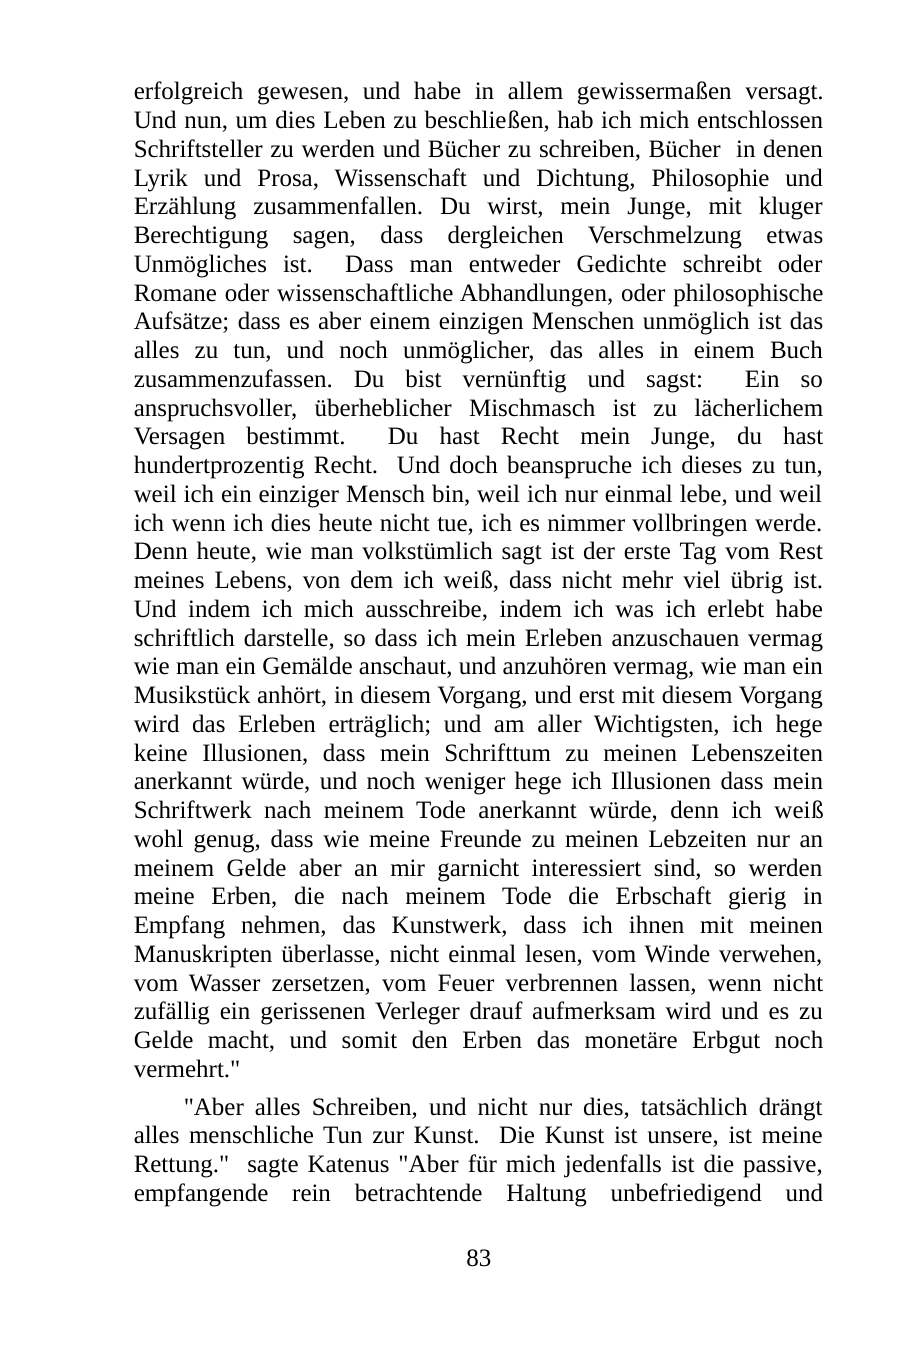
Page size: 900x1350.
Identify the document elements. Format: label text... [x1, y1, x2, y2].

text "Aber alles Schreiben, und nicht nur dies, tatsächlich drängt alles menschliche Tun zur Kunst. Die Kunst ist unsere, ist meine Rettung." sagte Katenus "Aber für mich jedenfalls ist die passive, empfangende rein betrachtende Haltung unbefriedigend und [133, 1092, 823, 1207]
text erfolgreich gewesen, und habe in allem gewissermaßen versagt. Und nun, um dies Leben zu beschließen, hab ich mich entschlossen Schriftsteller zu werden und Bücher zu schreiben, Bücher in denen Lyrik und Prosa, Wissenschaft und Dichtung, Philosophie und Erzählung zusammenfallen. Du wirst, mein Junge, mit kluger Berechtigung sagen, dass dergleichen Verschmelzung etwas Unmögliches ist. Dass man entweder Gedichte schreibt oder Romane oder wissenschaftliche Abhandlungen, oder philosophische Aufsätze; dass es aber einem einzigen Menschen unmöglich ist das alles zu tun, und noch unmöglicher, das alles in einem Buch zusammenzufassen. Du bist vernünftig und sagst: Ein so anspruchsvoller, überheblicher Mischmasch ist zu lächerlichem Versagen bestimmt. Du hast Recht mein Junge, du hast hundertprozentig Recht. Und doch beanspruche ich dieses zu tun, weil ich ein einziger Mensch bin, weil ich nur einmal lebe, und weil ich wenn ich dies heute nicht tue, ich es nimmer vollbringen werde. Denn heute, wie man volkstümlich sagt ist der erste Tag vom Rest meines Lebens, von dem ich weiß, dass nicht mehr viel übrig ist. Und indem ich mich ausschreibe, indem ich was ich erlebt habe schriftlich darstelle, so dass ich mein Erleben anzuschauen vermag wie man ein Gemälde anschaut, und anzuhören vermag, wie man ein Musikstück anhört, in diesem Vorgang, und erst mit diesem Vorgang wird das Erleben erträglich; und am aller Wichtigsten, ich hege keine Illusionen, dass mein Schrifttum zu meinen Lebenszeiten anerkannt würde, und noch weniger hege ich Illusionen dass mein Schriftwerk nach meinem Tode anerkannt würde, denn ich weiß wohl genug, dass wie meine Freunde zu meinen Lebzeiten nur an meinem Gelde aber an mir garnicht interessiert sind, so werden meine Erben, die nach meinem Tode die Erbschaft gierig in Empfang nehmen, das Kunstwerk, dass ich ihnen mit meinen Manuskripten überlasse, nicht einmal lesen, vom Winde verwehen, vom Wasser zersetzen, vom Feuer verbrennen lassen, wenn nicht zufällig ein gerissenen Verleger drauf aufmerksam wird und es zu Gelde macht, und somit den Erben das monetäre Erbgut noch vermehrt." [133, 76, 823, 1083]
